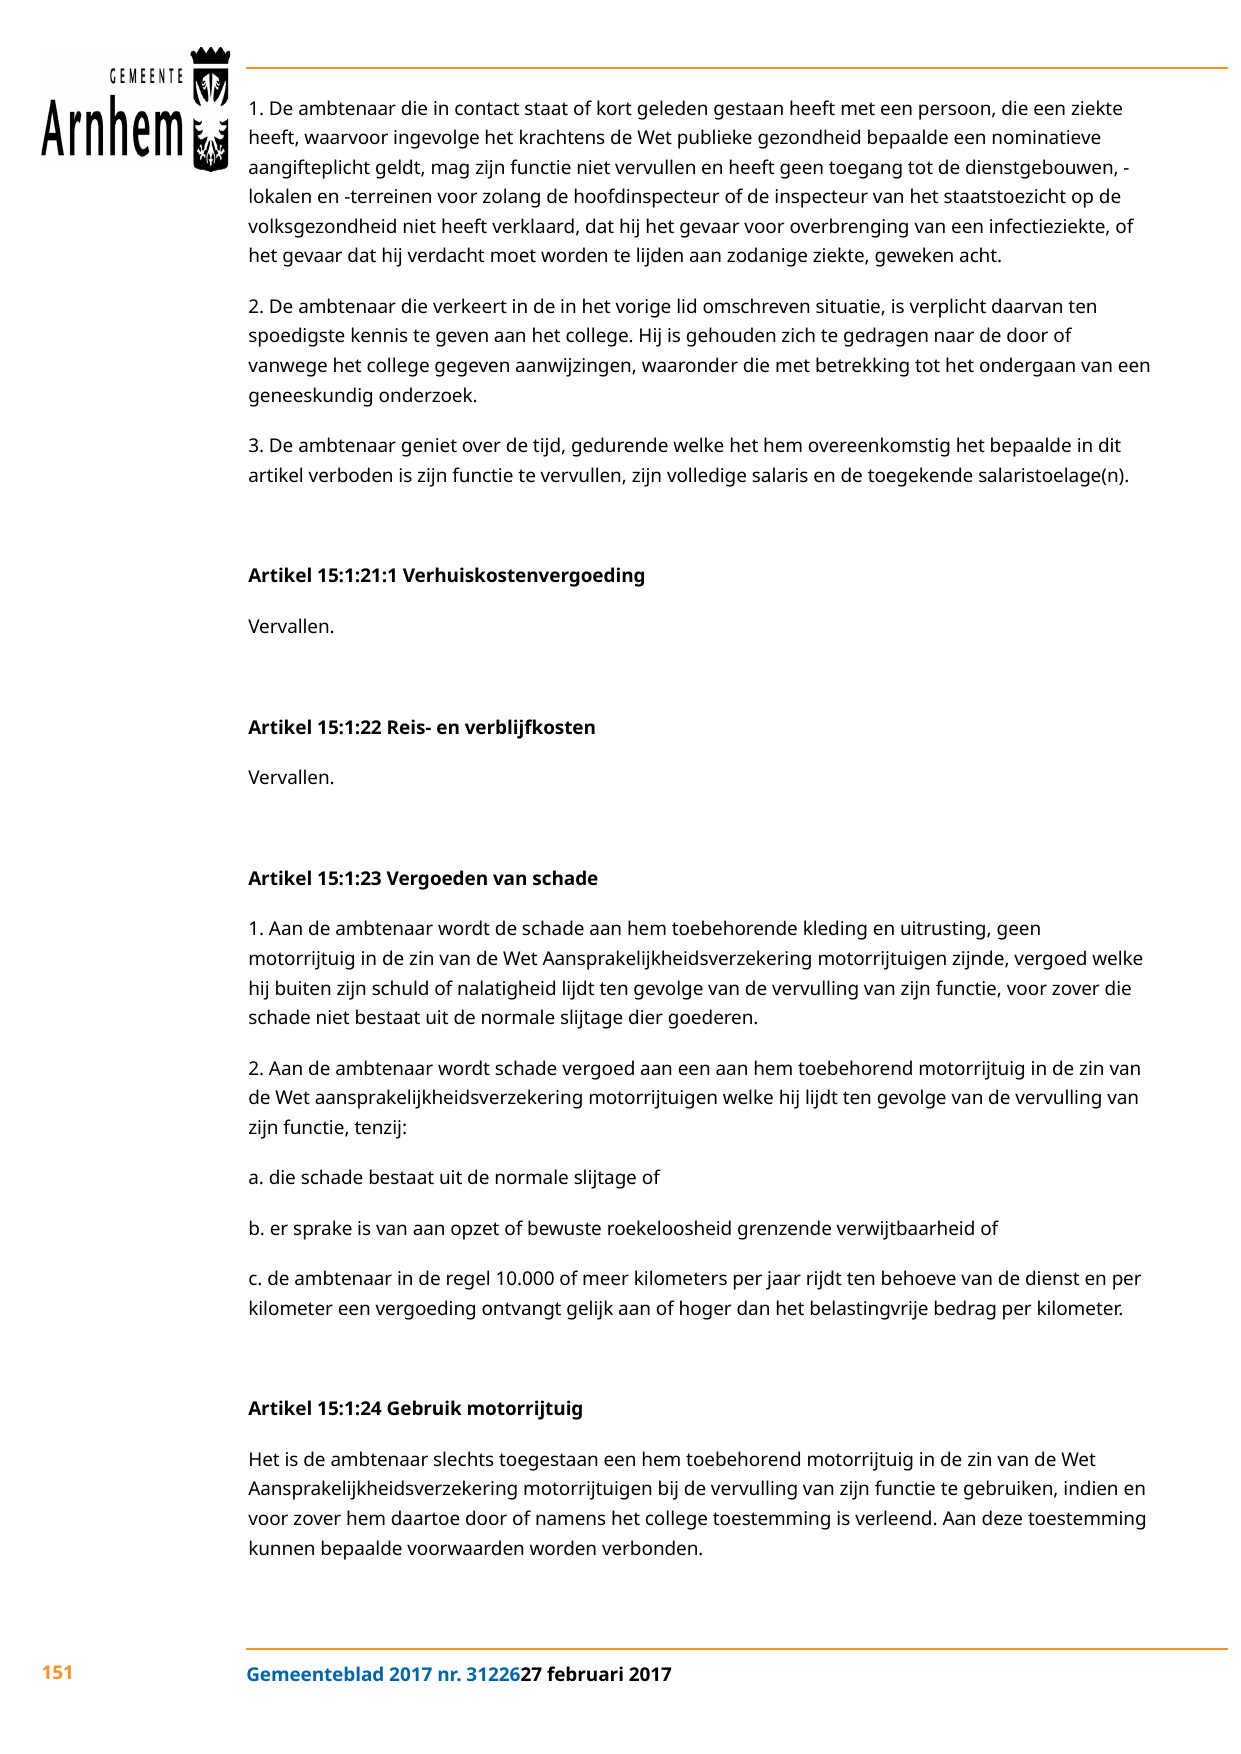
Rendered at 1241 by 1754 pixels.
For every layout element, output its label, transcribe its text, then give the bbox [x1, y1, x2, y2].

text 2. De ambtenaar die verkeert in de in het vorige lid omschreven situatie, is verplicht daarvan ten spoedigste kennis te geven aan het college. Hij is gehouden zich te gedragen naar de door of vanwege het college gegeven aanwijzingen, waaronder die met betrekking tot het ondergaan van een geneeskundig onderzoek. [248, 293, 1152, 408]
text Vervallen. [248, 613, 1152, 639]
text Vervallen. [248, 764, 1152, 790]
text Artikel 15:1:21:1 Verhuiskostenvergoeding [248, 563, 1152, 588]
text 1. De ambtenaar die in contact staat of kort geleden gestaan heeft met een persoon, die een ziekte heeft, waarvoor ingevolge het krachtens de Wet publieke gezondheid bepaalde een nominatieve aangifteplicht geldt, mag zijn functie niet vervullen en heeft geen toegang tot de dienstgebouwen, -lokalen en -terreinen voor zolang de hoofdinspecteur of de inspecteur van het staatstoezicht op de volksgezondheid niet heeft verklaard, dat hij het gevaar voor overbrenging van een infectieziekte, of het gevaar dat hij verdacht moet worden te lijden aan zodanige ziekte, geweken acht. [248, 95, 1152, 268]
text Artikel 15:1:22 Reis- en verblijfkosten [248, 714, 1152, 740]
text c. de ambtenaar in de regel 10.000 of meer kilometers per jaar rijdt ten behoeve van de dienst en per kilometer een vergoeding ontvangt gelijk aan of hoger dan het belastingvrije bedrag per kilometer. [248, 1265, 1152, 1321]
text a. die schade bestaat uit de normale slijtage of [248, 1164, 1152, 1190]
picture [41, 47, 231, 172]
text 1. Aan de ambtenaar wordt de schade aan hem toebehorende kleding en uitrusting, geen motorrijtuig in de zin van de Wet Aansprakelijkheidsverzekering motorrijtuigen zijnde, vergoed welke hij buiten zijn schuld of nalatigheid lijdt ten gevolge van de vervulling van zijn functie, voor zover die schade niet bestaat uit de normale slijtage dier goederen. [248, 916, 1152, 1030]
text 3. De ambtenaar geniet over de tijd, gedurende welke het hem overeenkomstig het bepaalde in dit artikel verboden is zijn functie te vervullen, zijn volledige salaris en de toegekende salaristoelage(n). [248, 432, 1152, 488]
text Artikel 15:1:24 Gebruik motorrijtuig [248, 1396, 1152, 1421]
text Het is de ambtenaar slechts toegestaan een hem toebehorend motorrijtuig in de zin van de Wet Aansprakelijkheidsverzekering motorrijtuigen bij de vervulling van zijn functie te gebruiken, indien en voor zover hem daartoe door of namens het college toestemming is verleend. Aan deze toestemming kunnen bepaalde voorwaarden worden verbonden. [248, 1446, 1152, 1561]
text b. er sprake is van aan opzet of bewuste roekeloosheid grenzende verwijtbaarheid of [248, 1215, 1152, 1241]
text 2. Aan de ambtenaar wordt schade vergoed aan een aan hem toebehorend motorrijtuig in de zin van de Wet aansprakelijkheidsverzekering motorrijtuigen welke hij lijdt ten gevolge van de vervulling van zijn functie, tenzij: [248, 1055, 1152, 1140]
text Artikel 15:1:23 Vergoeden van schade [248, 865, 1152, 891]
